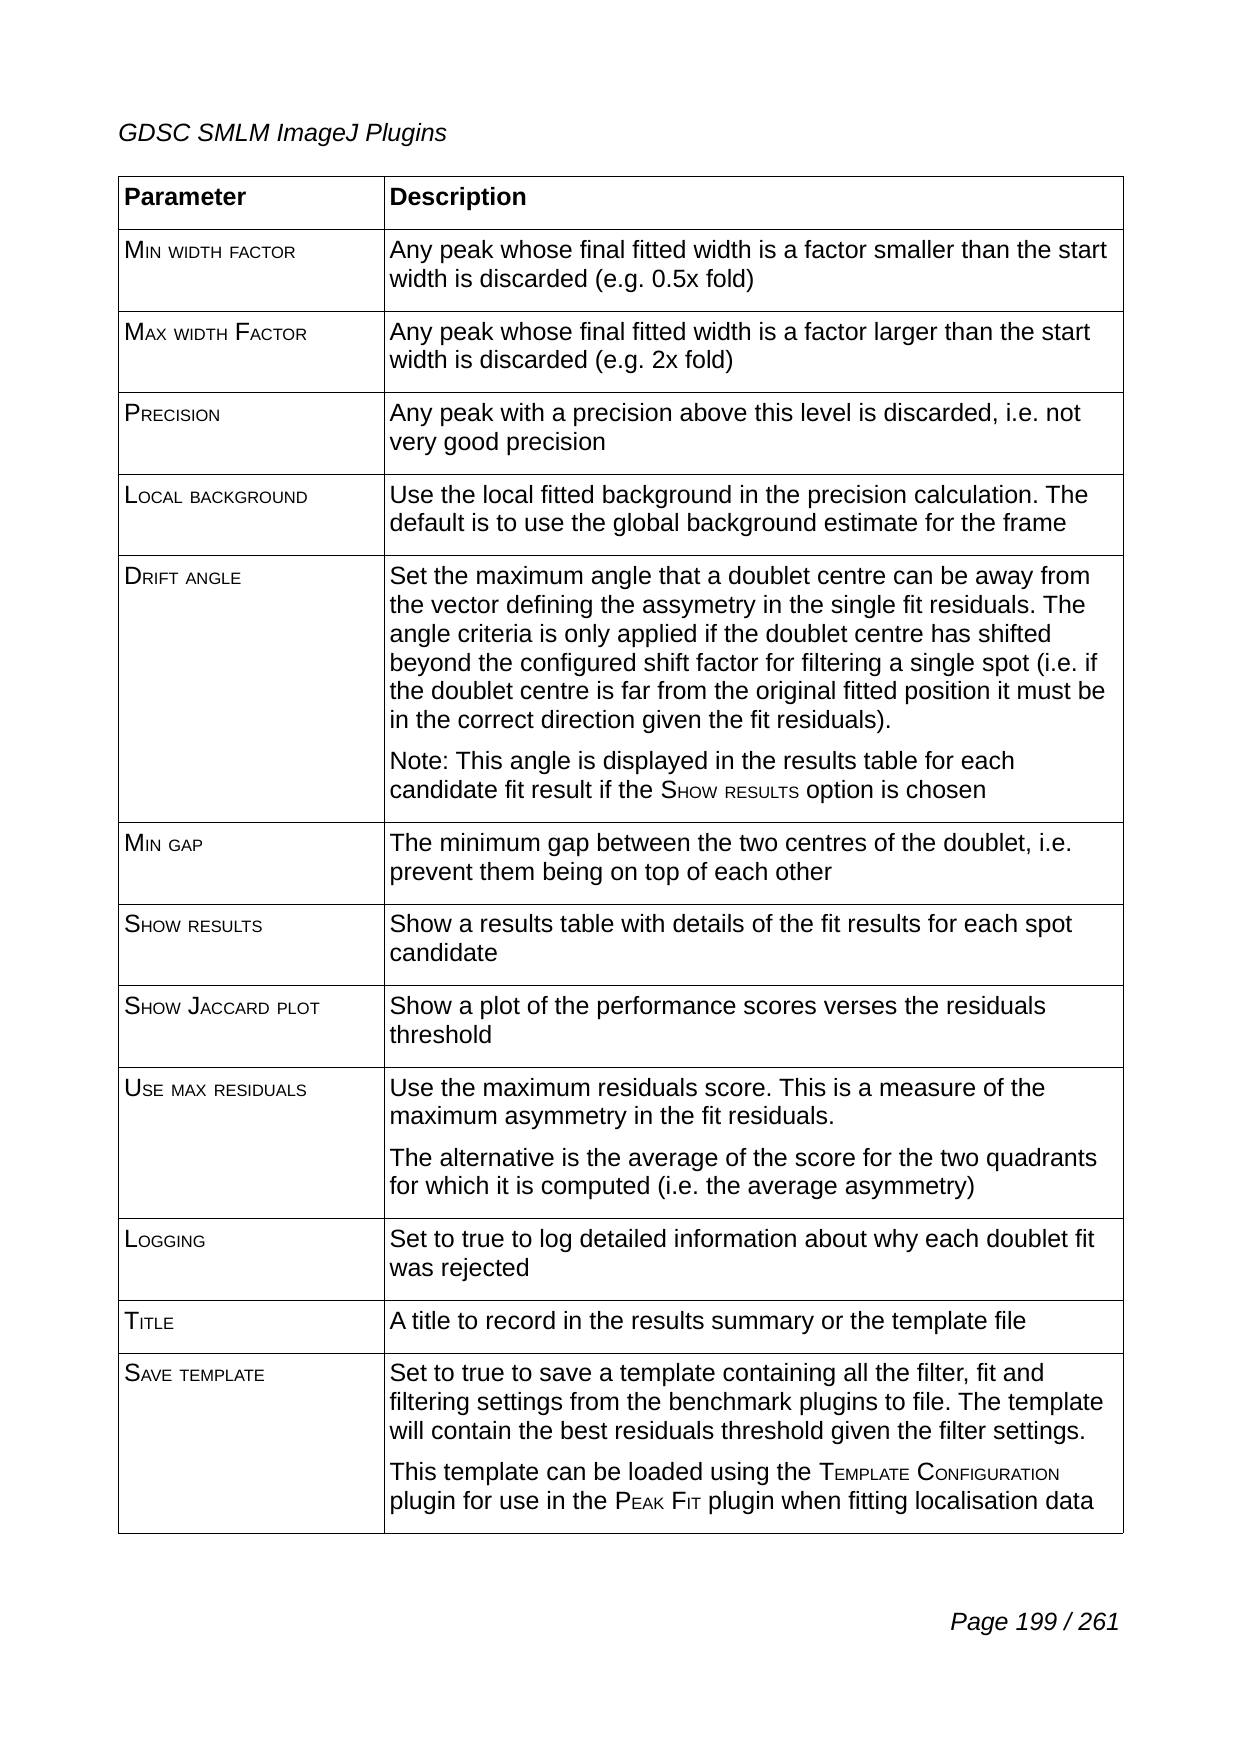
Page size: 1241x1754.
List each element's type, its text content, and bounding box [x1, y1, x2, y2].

table_cell Save template [119, 1354, 384, 1533]
table_cell Title [119, 1301, 384, 1353]
table_cell Any peak whose final fitted width is a factor smaller than the start width is discarded (e.g. 0.5x fold) [385, 230, 1123, 311]
table_cell Show results [119, 905, 384, 985]
table_cell Max width Factor [119, 312, 384, 392]
table_cell Use the local fitted background in the precision calculation. The default is to use the global background estimate for the frame [385, 475, 1123, 555]
table_cell Show Jaccard plot [119, 986, 384, 1067]
table_header Parameter [119, 177, 384, 229]
table_header Description [385, 177, 1123, 229]
table_cell Logging [119, 1219, 384, 1300]
table_cell A title to record in the results summary or the template file [385, 1301, 1123, 1353]
table_cell Any peak with a precision above this level is discarded, i.e. not very good precision [385, 393, 1123, 474]
table_cell Show a plot of the performance scores verses the residuals threshold [385, 986, 1123, 1067]
table_cell Use the maximum residuals score. This is a measure of the maximum asymmetry in the fit residuals. The alternative is the average of the score for the two quadrants for which it is computed (i.e. the average asymmetry) [385, 1068, 1123, 1218]
table_cell Any peak whose final fitted width is a factor larger than the start width is discarded (e.g. 2x fold) [385, 312, 1123, 392]
table_cell Local background [119, 475, 384, 555]
table_cell Precision [119, 393, 384, 474]
table_cell Min width factor [119, 230, 384, 311]
table_cell Set to true to log detailed information about why each doublet fit was rejected [385, 1219, 1123, 1300]
table_cell Min gap [119, 823, 384, 903]
table_cell Set to true to save a template containing all the filter, fit and filtering settings from the benchmark plugins to file. The template will contain the best residuals threshold given the filter settings. This template can be loaded using the Template Configuration plugin for use in the Peak Fit plugin when fitting localisation data [385, 1354, 1123, 1533]
table_cell Use max residuals [119, 1068, 384, 1218]
table_cell Show a results table with details of the fit results for each spot candidate [385, 905, 1123, 985]
table_cell Set the maximum angle that a doublet centre can be away from the vector defining the assymetry in the single fit residuals. The angle criteria is only applied if the doublet centre has shifted beyond the configured shift factor for filtering a single spot (i.e. if the doublet centre is far from the original fitted position it must be in the correct direction given the fit residuals). Note: This angle is displayed in the results table for each candidate fit result if the Show results option is chosen [385, 556, 1123, 822]
table_cell Drift angle [119, 556, 384, 822]
table_cell The minimum gap between the two centres of the doublet, i.e. prevent them being on top of each other [385, 823, 1123, 903]
